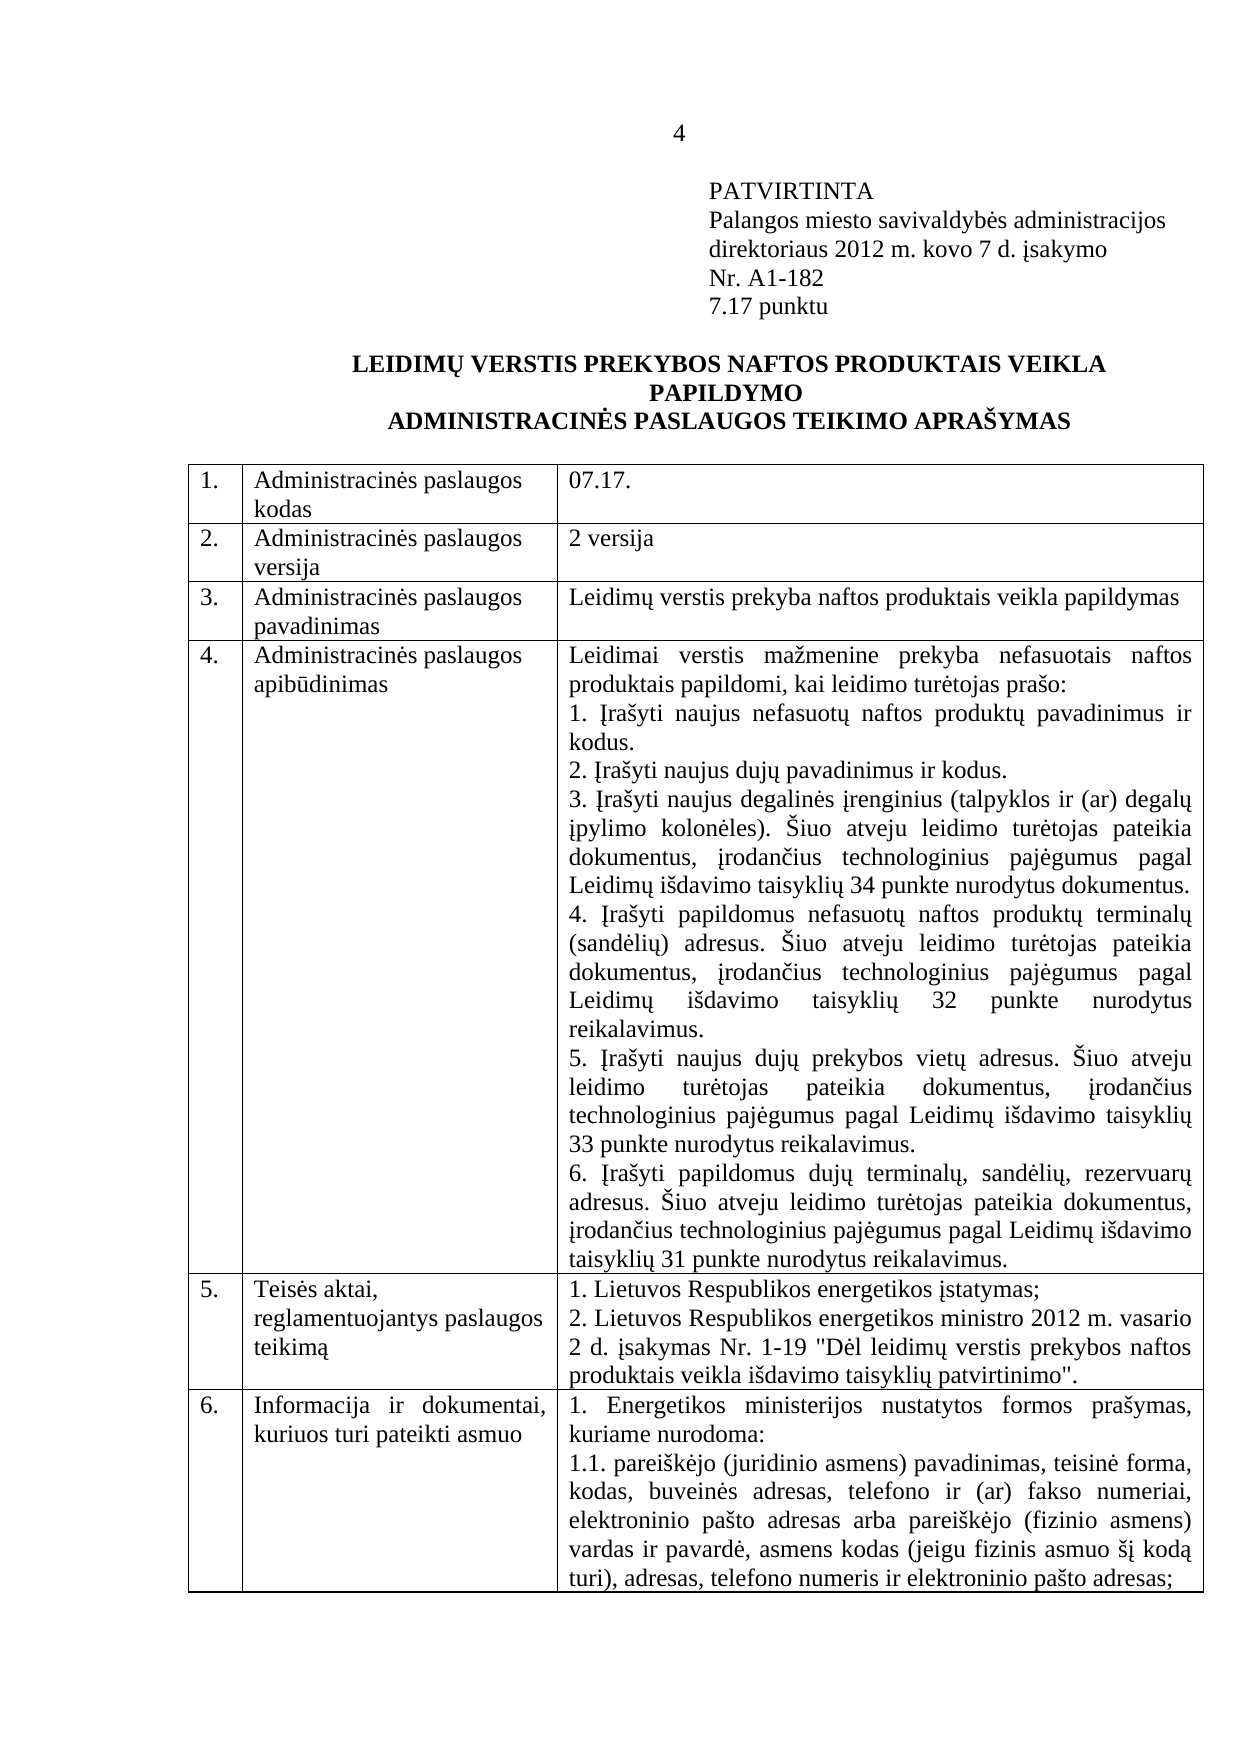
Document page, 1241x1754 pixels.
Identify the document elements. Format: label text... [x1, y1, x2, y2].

text direktoriaus 2012 m. kovo 7 d. įsakymo [177, 234, 1181, 263]
table_cell Informacija ir dokumentai, kuriuos turi pateikti asmuo [243, 1390, 557, 1591]
text Nr. A1-182 [177, 263, 1181, 291]
table_cell 2 versija [558, 524, 1203, 581]
text 7.17 punktu [177, 291, 1181, 320]
text LEIDIMŲ verstis prekybOS NAFTOS PRODUKTAIS VEIKLA PAPILDYMO [277, 349, 1181, 406]
table_cell Teisės aktai, reglamentuojantys paslaugos teikimą [243, 1274, 557, 1389]
table_cell Leidimų verstis prekyba naftos produktais veikla papildymas [558, 582, 1203, 639]
table_cell Administracinės paslaugos pavadinimas [243, 582, 557, 639]
table_cell Administracinės paslaugos apibūdinimas [243, 641, 557, 1273]
table_cell 4. [189, 641, 242, 1273]
table_cell 6. [189, 1390, 242, 1591]
text PATVIRTINTA [177, 176, 1181, 205]
table_header 1. [189, 465, 242, 522]
text ADMINISTRACINĖS PASLAUGOS TEIKIMO APRAŠYMAS [277, 406, 1181, 435]
table_cell Administracinės paslaugos versija [243, 524, 557, 581]
table_cell 2. [189, 524, 242, 581]
table_cell 3. [189, 582, 242, 639]
table_header Administracinės paslaugos kodas [243, 465, 557, 522]
table_cell 1. Energetikos ministerijos nustatytos formos prašymas, kuriame nurodoma: 1.1. pareiškėjo (juridinio asmens) pavadinimas, teisinė forma, kodas, buveinės adresas, telefono ir (ar) fakso numeriai, elektroninio pašto adresas arba pareiškėjo (fizinio asmens) vardas ir pavardė, asmens kodas (jeigu fizinis asmuo šį kodą turi), adresas, telefono numeris ir elektroninio pašto adresas; [558, 1390, 1203, 1591]
table_cell 1. Lietuvos Respublikos energetikos įstatymas; 2. Lietuvos Respublikos energetikos ministro 2012 m. vasario 2 d. įsakymas Nr. 1-19 "Dėl leidimų verstis prekybos naftos produktais veikla išdavimo taisyklių patvirtinimo". [558, 1274, 1203, 1389]
text Palangos miesto savivaldybės administracijos [177, 205, 1181, 234]
table_cell 5. [189, 1274, 242, 1389]
table_header 07.17. [558, 465, 1203, 522]
table_cell Leidimai verstis mažmenine prekyba nefasuotais naftos produktais papildomi, kai leidimo turėtojas prašo: 1. Įrašyti naujus nefasuotų naftos produktų pavadinimus ir kodus. 2. Įrašyti naujus dujų pavadinimus ir kodus. 3. Įrašyti naujus degalinės įrenginius (talpyklos ir (ar) degalų įpylimo kolonėles). Šiuo atveju leidimo turėtojas pateikia dokumentus, įrodančius technologinius pajėgumus pagal Leidimų išdavimo taisyklių 34 punkte nurodytus dokumentus. 4. Įrašyti papildomus nefasuotų naftos produktų terminalų (sandėlių) adresus. Šiuo atveju leidimo turėtojas pateikia dokumentus, įrodančius technologinius pajėgumus pagal Leidimų išdavimo taisyklių 32 punkte nurodytus reikalavimus. 5. Įrašyti naujus dujų prekybos vietų adresus. Šiuo atveju leidimo turėtojas pateikia dokumentus, įrodančius technologinius pajėgumus pagal Leidimų išdavimo taisyklių 33 punkte nurodytus reikalavimus. 6. Įrašyti papildomus dujų terminalų, sandėlių, rezervuarų adresus. Šiuo atveju leidimo turėtojas pateikia dokumentus, įrodančius technologinius pajėgumus pagal Leidimų išdavimo taisyklių 31 punkte nurodytus reikalavimus. [558, 641, 1203, 1273]
